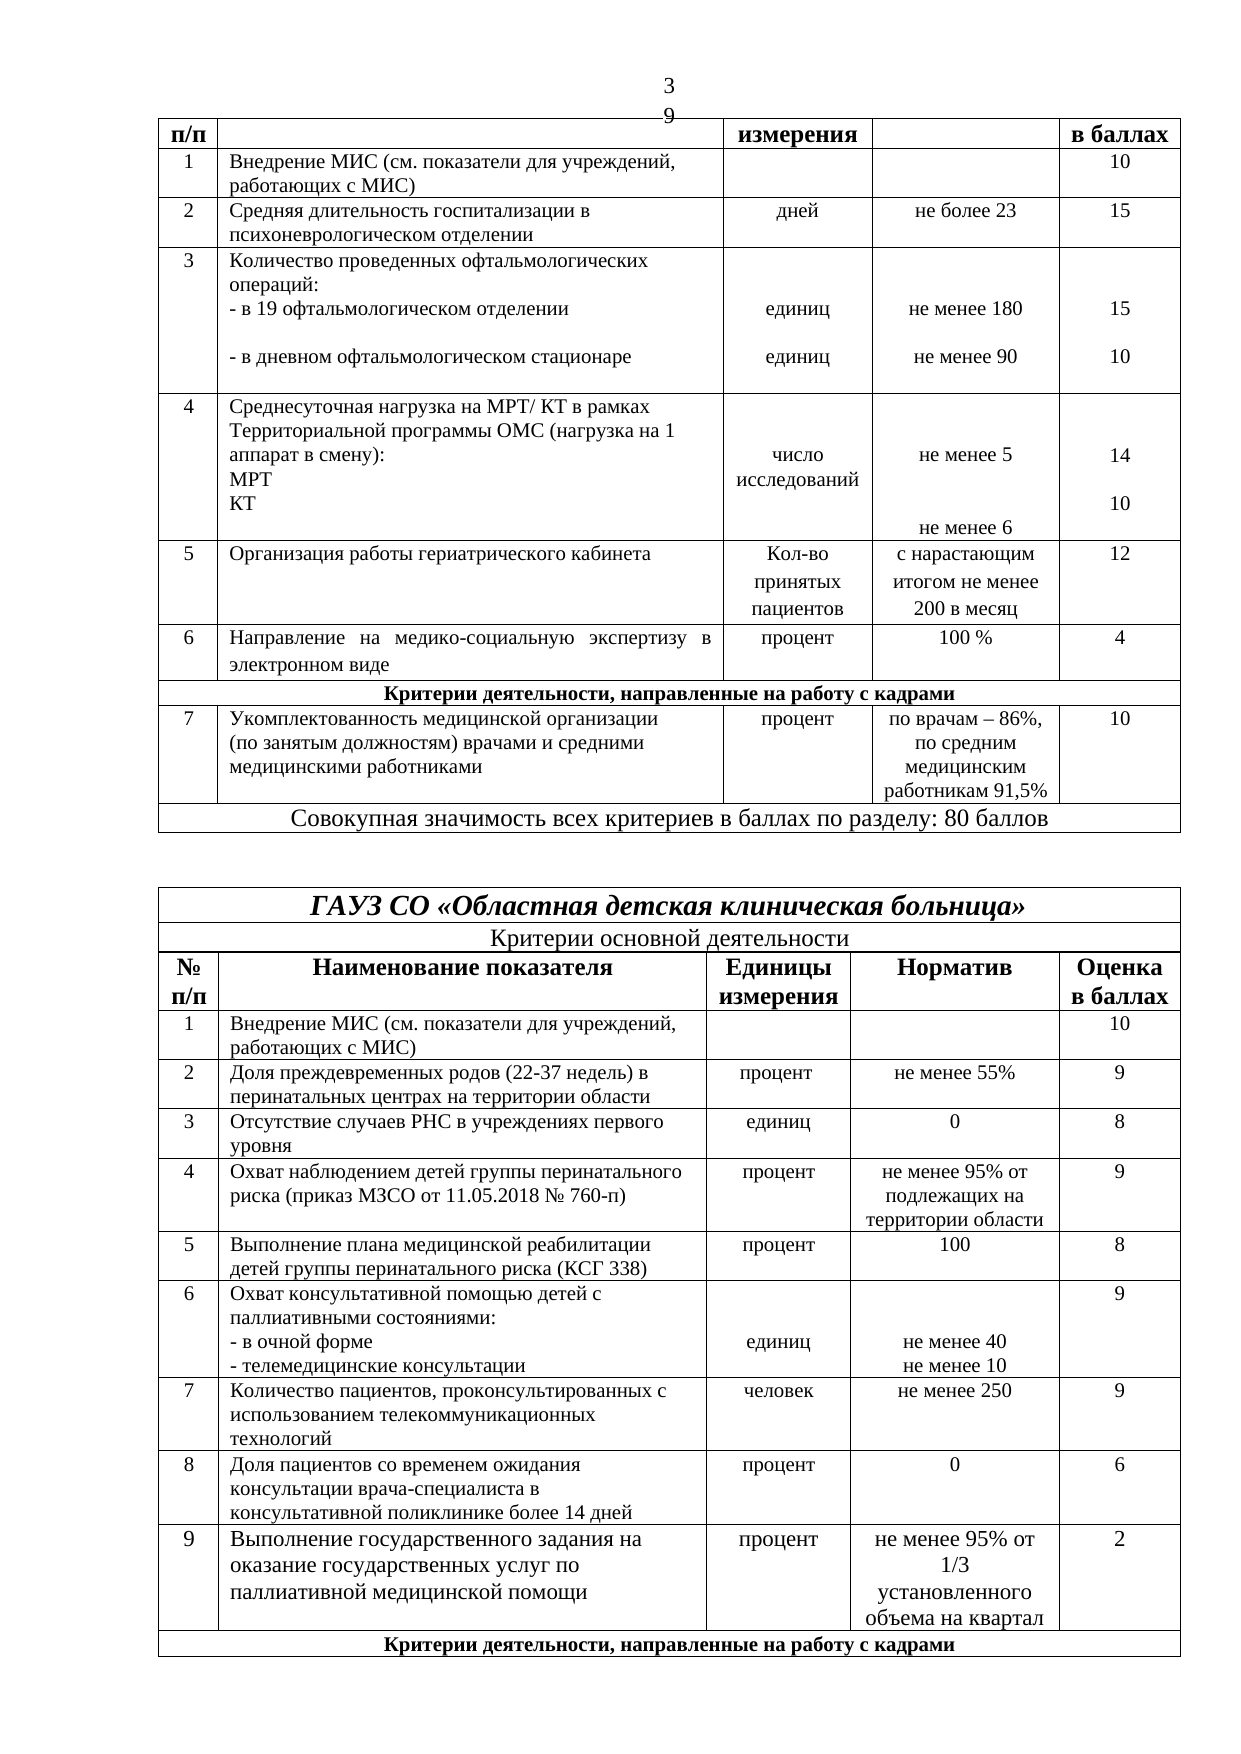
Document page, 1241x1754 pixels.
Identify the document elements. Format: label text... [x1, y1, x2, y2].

table_cell [851, 1011, 1059, 1059]
table_cell Совокупная значимость всех критериев в баллах по разделу: 80 баллов [159, 804, 1180, 832]
table_cell 10 [1060, 1011, 1180, 1059]
table_cell не менее 180 не менее 90 [873, 248, 1059, 393]
table_cell 15 [1060, 198, 1180, 247]
table_cell 100 [851, 1232, 1059, 1280]
table_cell 8 [159, 1451, 218, 1524]
table_cell Критерии деятельности, направленные на работу с кадрами [159, 681, 1180, 705]
table_cell 9 [1060, 1060, 1180, 1108]
table_cell Организация работы гериатрического кабинета [218, 541, 723, 624]
table_cell 6 [1060, 1451, 1180, 1524]
table_cell [724, 149, 872, 197]
table_cell не менее 55% [851, 1060, 1059, 1108]
table_cell 1 [159, 1011, 218, 1059]
table_cell Кол-во принятых пациентов [724, 541, 872, 624]
table_cell 3 [159, 1109, 218, 1157]
table_cell 5 [159, 1232, 218, 1280]
table_cell п/п [159, 119, 217, 148]
table_cell Средняя длительность госпитализации в психоневрологическом отделении [218, 198, 723, 247]
table_cell процент [707, 1159, 850, 1231]
table_cell не более 23 [873, 198, 1059, 247]
table_cell Охват наблюдением детей группы перинатального риска (приказ МЗСО от 11.05.2018 № 760-п) [219, 1159, 706, 1231]
table_cell процент [724, 706, 872, 802]
table_cell не менее 5 не менее 6 [873, 394, 1059, 540]
table_cell Норматив [851, 953, 1059, 1010]
table_cell 6 [159, 1281, 218, 1377]
table_cell в баллах [1060, 119, 1180, 148]
table_cell процент [707, 1232, 850, 1280]
table_cell дней [724, 198, 872, 247]
table_cell процент [707, 1060, 850, 1108]
table_cell единиц [707, 1109, 850, 1157]
table_cell 2 [1060, 1525, 1180, 1630]
table_cell 4 [159, 394, 217, 540]
table_cell 2 [159, 198, 217, 247]
table_cell Отсутствие случаев РНС в учреждениях первого уровня [219, 1109, 706, 1157]
table_cell Критерии деятельности, направленные на работу с кадрами [159, 1631, 1180, 1656]
table_cell Охват консультативной помощью детей с паллиативными состояниями: - в очной форме - телемедицинские консультации [219, 1281, 706, 1377]
table_cell число исследований [724, 394, 872, 540]
table_cell 0 [851, 1109, 1059, 1157]
table_cell [218, 119, 723, 148]
table_cell 10 [1060, 149, 1180, 197]
table_cell процент [707, 1451, 850, 1524]
table_header ГАУЗ СО «Областная детская клиническая больница» [159, 888, 1180, 922]
table_cell 2 [159, 1060, 218, 1108]
table_cell Доля пациентов со временем ожидания консультации врача-специалиста в консультативной поликлинике более 14 дней [219, 1451, 706, 1524]
table_cell Доля преждевременных родов (22-37 недель) в перинатальных центрах на территории области [219, 1060, 706, 1108]
table_cell Выполнение государственного задания на оказание государственных услуг по паллиативной медицинской помощи [219, 1525, 706, 1630]
table_cell Укомплектованность медицинской организации (по занятым должностям) врачами и средними медицинскими работниками [218, 706, 723, 802]
table_cell [873, 119, 1059, 148]
table_cell 7 [159, 1378, 218, 1450]
table_cell 9 [1060, 1159, 1180, 1231]
table_cell Количество пациентов, проконсультированных с использованием телекоммуникационных технологий [219, 1378, 706, 1450]
table_cell Критерии основной деятельности [159, 923, 1180, 951]
table_cell [873, 149, 1059, 197]
table_cell 100 % [873, 625, 1059, 680]
table_cell Единицы измерения [707, 953, 850, 1010]
table_cell Направление на медико-социальную экспертизу в электронном виде [218, 625, 723, 680]
table_cell процент [707, 1525, 850, 1630]
table_cell 15 10 [1060, 248, 1180, 393]
table_cell человек [707, 1378, 850, 1450]
table_cell 10 [1060, 706, 1180, 802]
table_cell 7 [159, 706, 217, 802]
table_cell единиц единиц [724, 248, 872, 393]
table_cell не менее 95% от 1/3 установленного объема на квартал [851, 1525, 1059, 1630]
table_cell Внедрение МИС (см. показатели для учреждений, работающих с МИС) [219, 1011, 706, 1059]
table_cell 9 [159, 1525, 218, 1630]
table_cell Количество проведенных офтальмологических операций: - в 19 офтальмологическом отделении - в дневном офтальмологическом стационаре [218, 248, 723, 393]
table_cell Оценка в баллах [1060, 953, 1180, 1010]
table_cell 3 [159, 248, 217, 393]
table_cell не менее 95% от подлежащих на территории области [851, 1159, 1059, 1231]
table_cell № п/п [159, 953, 218, 1010]
table_cell 6 [159, 625, 217, 680]
table_cell 9 [1060, 1378, 1180, 1450]
table_cell 0 [851, 1451, 1059, 1524]
table_cell процент [724, 625, 872, 680]
table_cell 9 [1060, 1281, 1180, 1377]
table_cell измерения [724, 119, 872, 148]
table_cell [707, 1011, 850, 1059]
table_cell не менее 40 не менее 10 [851, 1281, 1059, 1377]
table_cell 5 [159, 541, 217, 624]
table_cell 12 [1060, 541, 1180, 624]
table_cell 4 [159, 1159, 218, 1231]
table_cell 8 [1060, 1109, 1180, 1157]
table_cell с нарастающим итогом не менее 200 в месяц [873, 541, 1059, 624]
table_cell 4 [1060, 625, 1180, 680]
table_cell 1 [159, 149, 217, 197]
table_cell Внедрение МИС (см. показатели для учреждений, работающих с МИС) [218, 149, 723, 197]
table_cell Наименование показателя [219, 953, 706, 1010]
table_cell 14 10 [1060, 394, 1180, 540]
table_cell 8 [1060, 1232, 1180, 1280]
table_cell не менее 250 [851, 1378, 1059, 1450]
table_cell по врачам – 86%, по средним медицинским работникам 91,5% [873, 706, 1059, 802]
table_cell Среднесуточная нагрузка на МРТ/ КТ в рамках Территориальной программы ОМС (нагрузка на 1 аппарат в смену): МРТ КТ [218, 394, 723, 540]
table_cell единиц [707, 1281, 850, 1377]
table_cell Выполнение плана медицинской реабилитации детей группы перинатального риска (КСГ 338) [219, 1232, 706, 1280]
